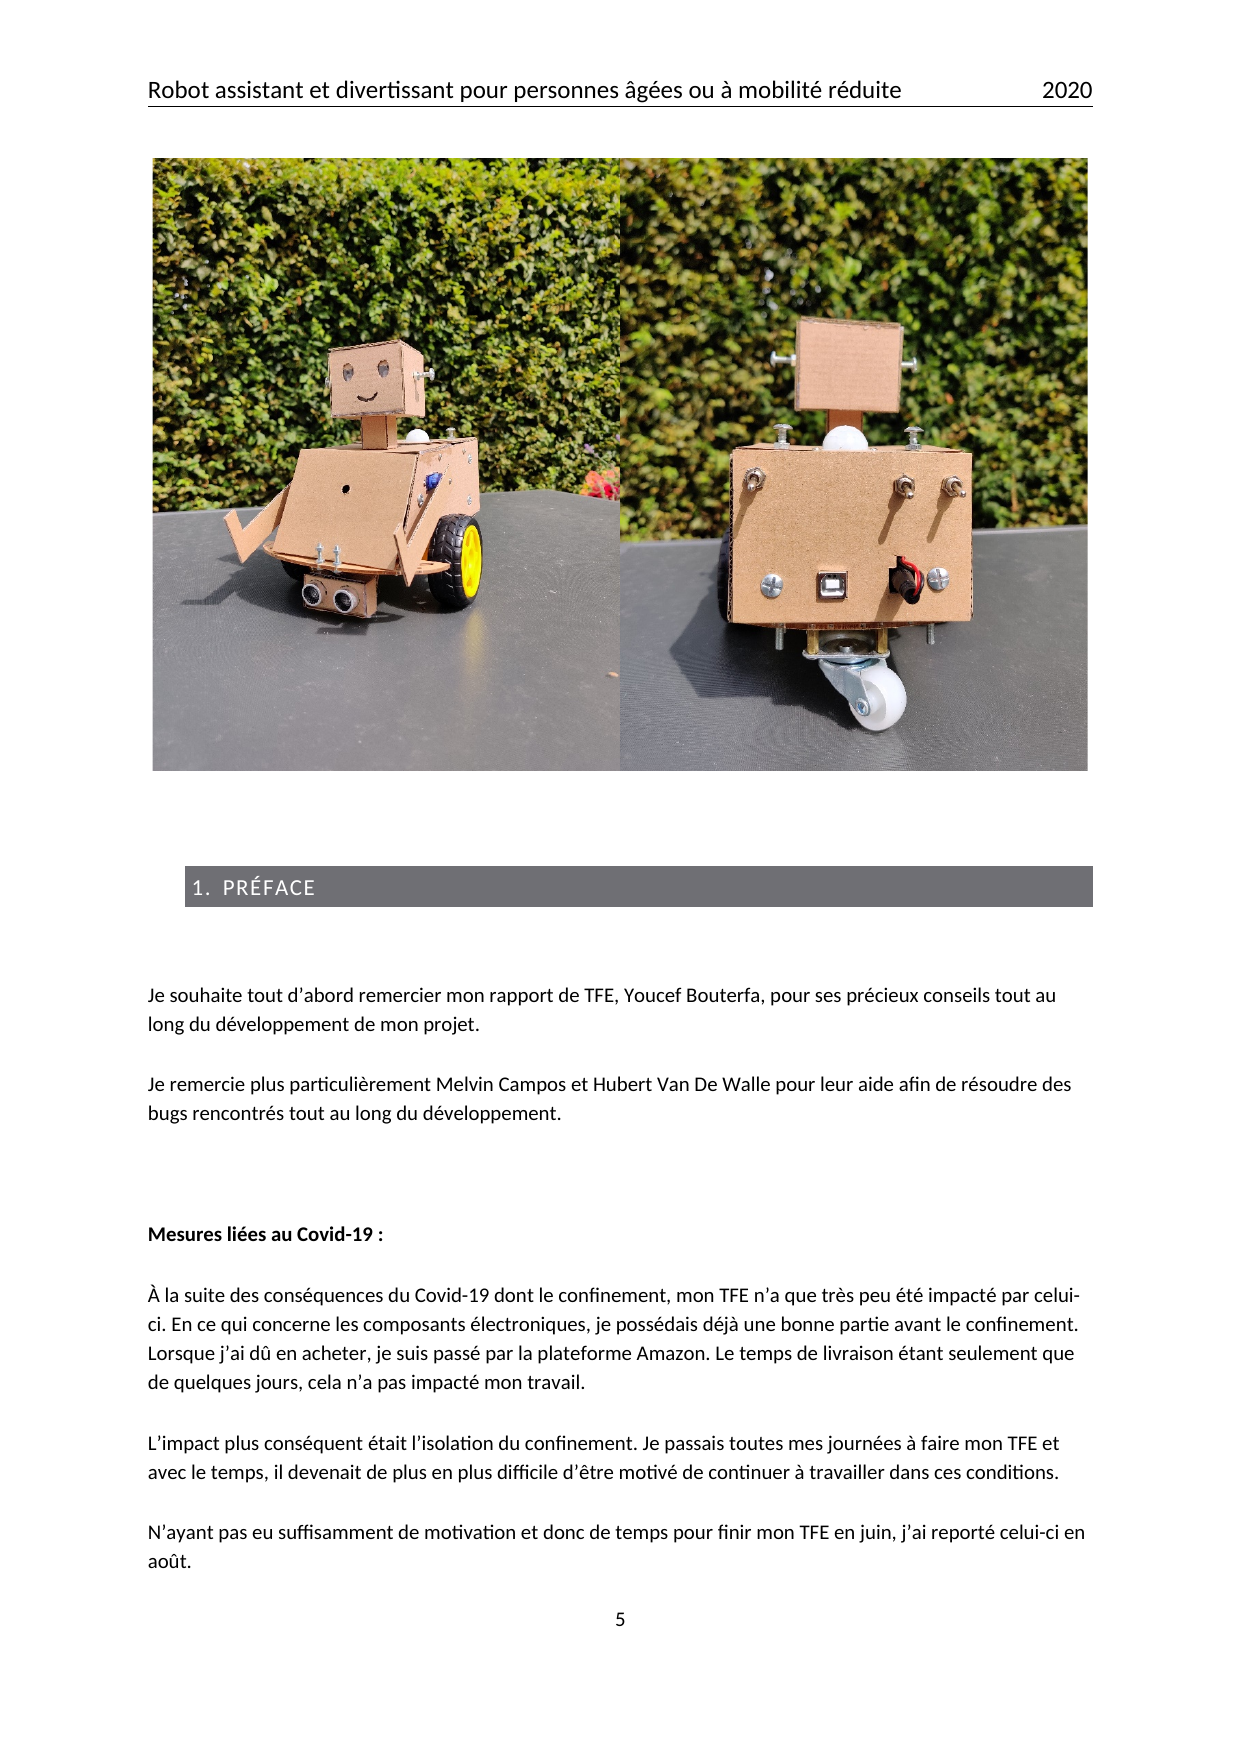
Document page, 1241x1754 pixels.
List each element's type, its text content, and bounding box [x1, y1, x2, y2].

text L’impact plus conséquent était l’isolation du confinement. Je passais toutes mes journées à faire mon TFE et avec le temps, il devenait de plus en plus difficile d’être motivé de continuer à travailler dans ces conditions. [148, 1430, 1093, 1484]
text À la suite des conséquences du Covid-19 dont le confinement, mon TFE n’a que très peu été impacté par celui-ci. En ce qui concerne les composants électroniques, je possédais déjà une bonne partie avant le confinement. Lorsque j’ai dû en acheter, je suis passé par la plateforme Amazon. Le temps de livraison étant seulement que de quelques jours, cela n’a pas impacté mon travail. [148, 1282, 1093, 1395]
list préface [191, 873, 1086, 901]
text N’ayant pas eu suffisamment de motivation et donc de temps pour finir mon TFE en juin, j’ai reporté celui-ci en août. [148, 1519, 1093, 1574]
text Je remercie plus particulièrement Melvin Campos et Hubert Van De Walle pour leur aide afin de résoudre des bugs rencontrés tout au long du développement. [148, 1071, 1093, 1126]
text Mesures liées au Covid-19 : [148, 1221, 1093, 1247]
text Je souhaite tout d’abord remercier mon rapport de TFE, Youcef Bouterfa, pour ses précieux conseils tout au long du développement de mon projet. [148, 982, 1093, 1036]
